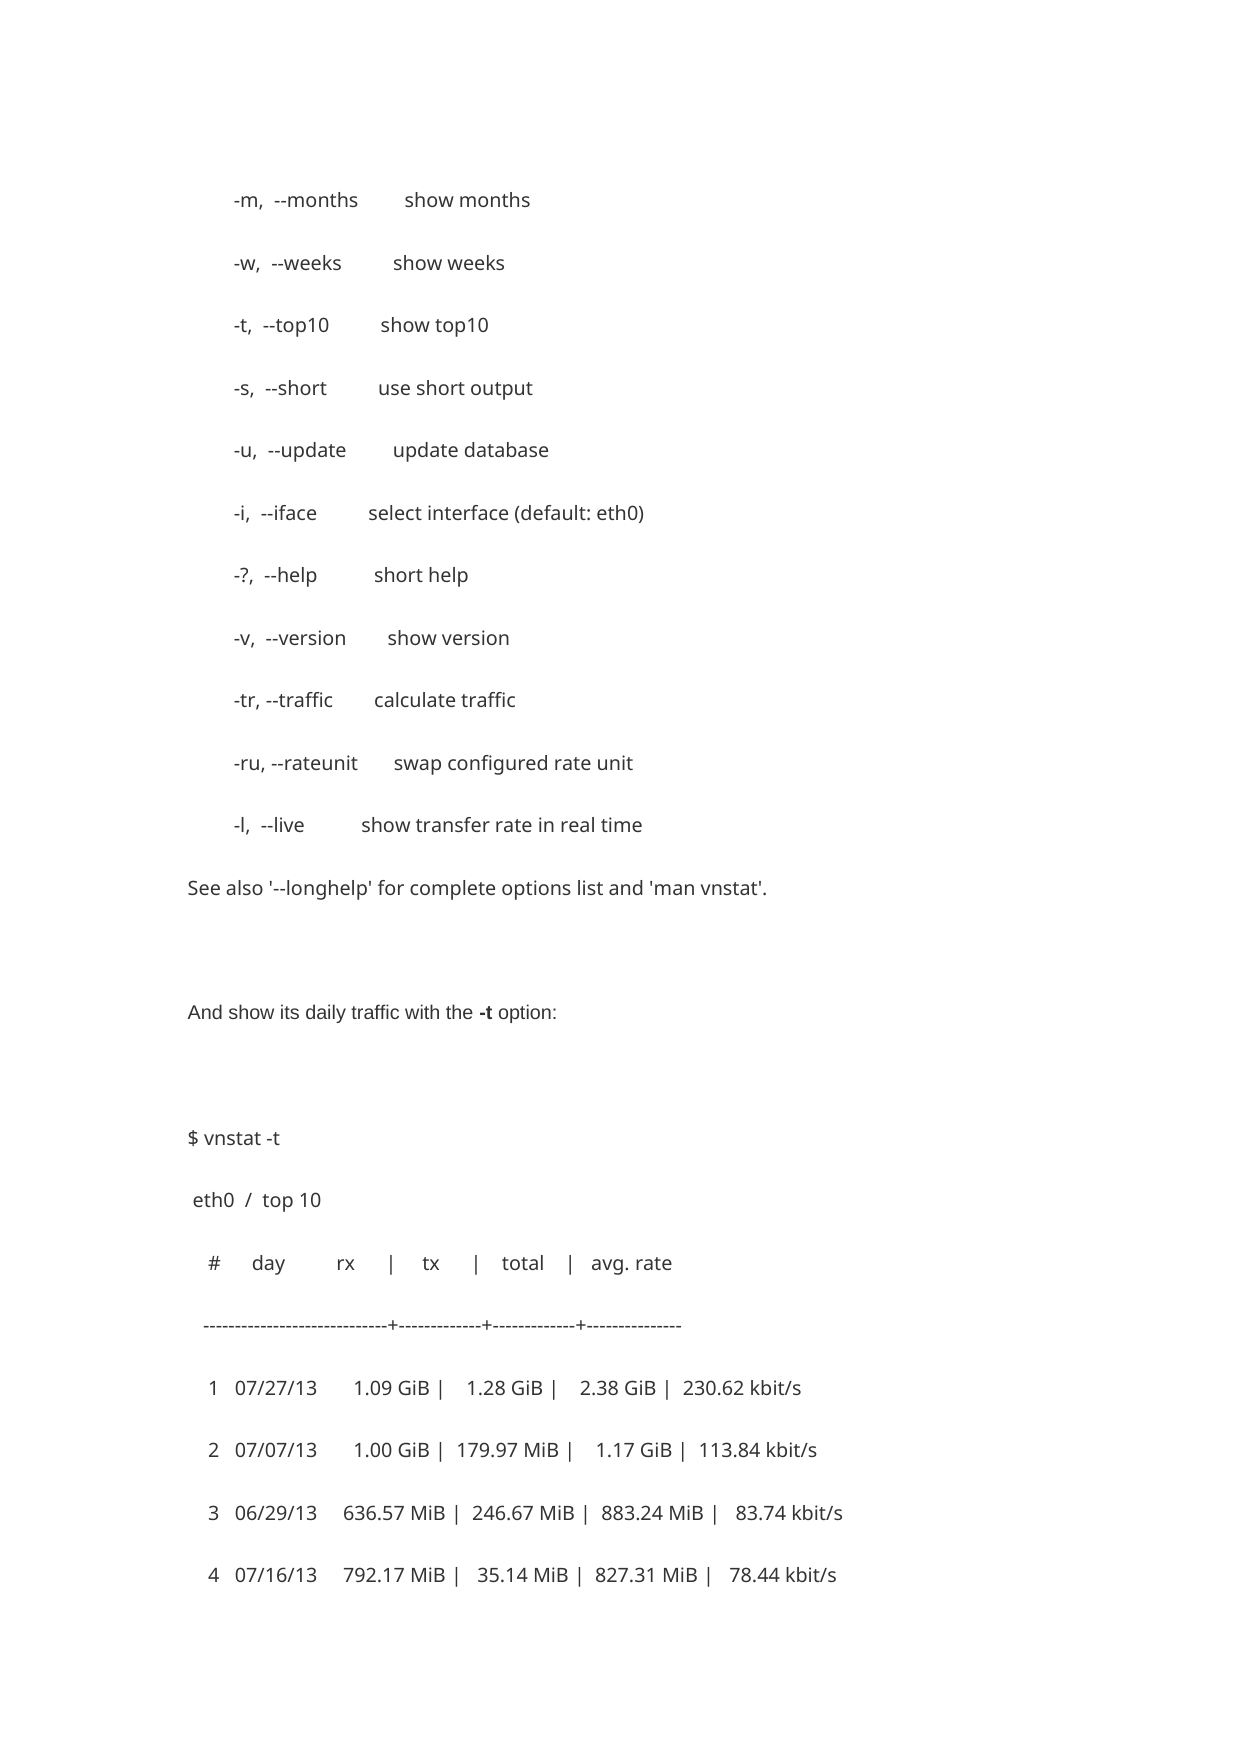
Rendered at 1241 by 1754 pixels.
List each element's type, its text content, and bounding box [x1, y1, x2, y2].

text -tr, --traffic calculate traffic [187, 658, 1053, 721]
text 2 07/07/13 1.00 GiB | 179.97 MiB | 1.17 GiB | 113.84 kbit/s [187, 1408, 1053, 1471]
text -l, --live show transfer rate in real time [187, 783, 1053, 846]
text -u, --update update database [187, 408, 1053, 471]
text And show its daily traffic with the -t option: [187, 971, 1053, 1033]
text -i, --iface select interface (default: eth0) [187, 471, 1053, 533]
text eth0 / top 10 [187, 1158, 1053, 1221]
text -ru, --rateunit swap configured rate unit [187, 721, 1053, 783]
text -?, --help short help [187, 533, 1053, 596]
text -w, --weeks show weeks [187, 221, 1053, 283]
text -t, --top10 show top10 [187, 283, 1053, 346]
text -m, --months show months [187, 158, 1053, 221]
text 3 06/29/13 636.57 MiB | 246.67 MiB | 883.24 MiB | 83.74 kbit/s [187, 1471, 1053, 1533]
text -s, --short use short output [187, 346, 1053, 408]
text -v, --version show version [187, 596, 1053, 658]
text -----------------------------+-------------+-------------+--------------- [187, 1283, 1053, 1346]
text $ vnstat -t [187, 1096, 1053, 1158]
text # day rx | tx | total | avg. rate [187, 1221, 1053, 1283]
text See also '--longhelp' for complete options list and 'man vnstat'. [187, 846, 1053, 908]
text 1 07/27/13 1.09 GiB | 1.28 GiB | 2.38 GiB | 230.62 kbit/s [187, 1346, 1053, 1408]
text 4 07/16/13 792.17 MiB | 35.14 MiB | 827.31 MiB | 78.44 kbit/s [187, 1533, 1053, 1596]
